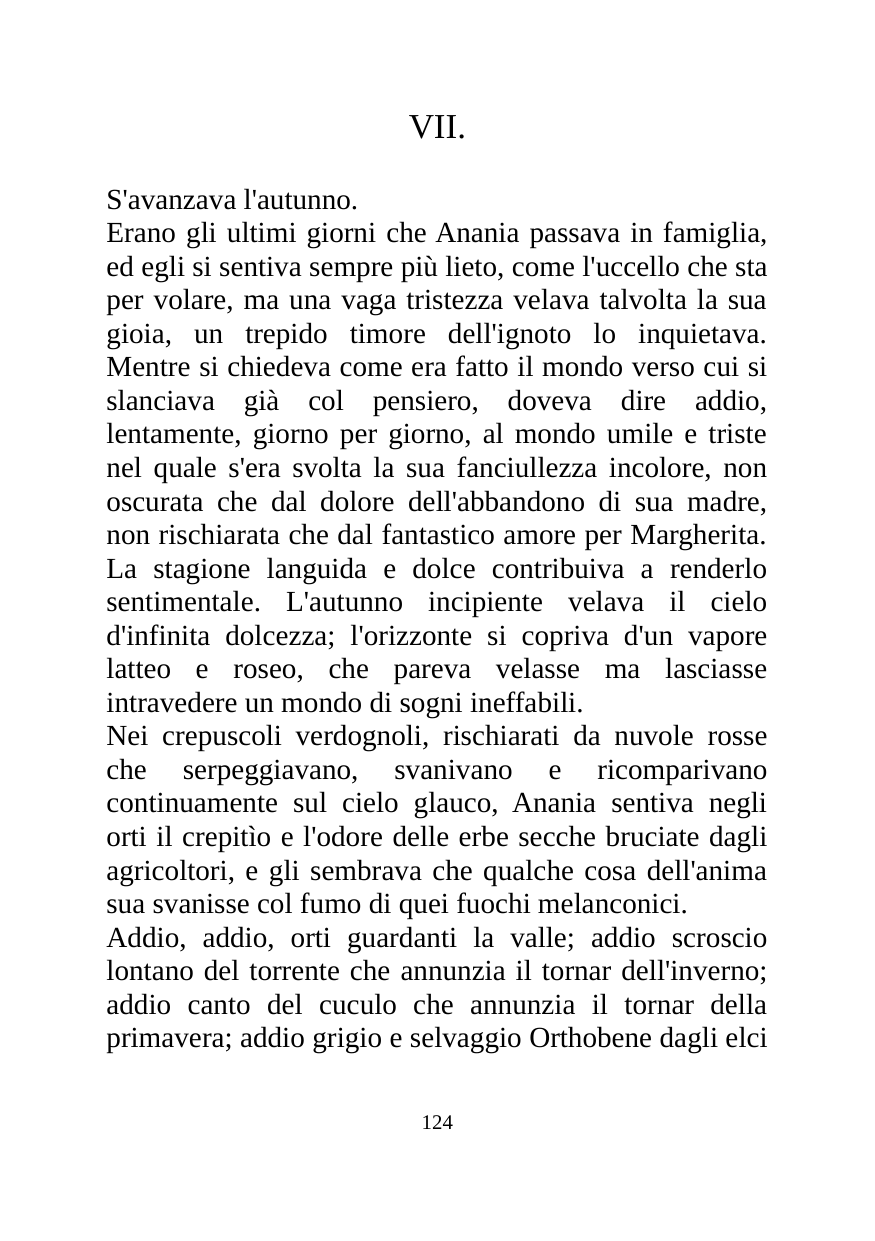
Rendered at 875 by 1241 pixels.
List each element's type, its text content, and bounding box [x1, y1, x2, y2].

text S'avanzava l'autunno. [106, 182, 768, 215]
text Erano gli ultimi giorni che Anania passava in famiglia, ed egli si sentiva sempre più lieto, come l'uccello che sta per volare, ma una vaga tristezza velava talvolta la sua gioia, un trepido timore dell'ignoto lo inquietava. Mentre si chiedeva come era fatto il mondo verso cui si slanciava già col pensiero, doveva dire addio, lentamente, giorno per giorno, al mondo umile e triste nel quale s'era svolta la sua fanciullezza incolore, non oscurata che dal dolore dell'abbandono di sua madre, non rischiarata che dal fantastico amore per Margherita. La stagione languida e dolce contribuiva a renderlo sentimentale. L'autunno incipiente velava il cielo d'infinita dolcezza; l'orizzonte si copriva d'un vapore latteo e roseo, che pareva velasse ma lasciasse intravedere un mondo di sogni ineffabili. [106, 215, 768, 718]
text Addio, addio, orti guardanti la valle; addio scroscio lontano del torrente che annunzia il tornar dell'inverno; addio canto del cuculo che annunzia il tornar della primavera; addio grigio e selvaggio Orthobene dagli elci [106, 920, 768, 1054]
text Nei crepuscoli verdognoli, rischiarati da nuvole rosse che serpeggiavano, svanivano e ricomparivano continuamente sul cielo glauco, Anania sentiva negli orti il crepitìo e l'odore delle erbe secche bruciate dagli agricoltori, e gli sembrava che qualche cosa dell'anima sua svanisse col fumo di quei fuochi melanconici. [106, 718, 768, 920]
subtitle VII. [106, 106, 768, 146]
